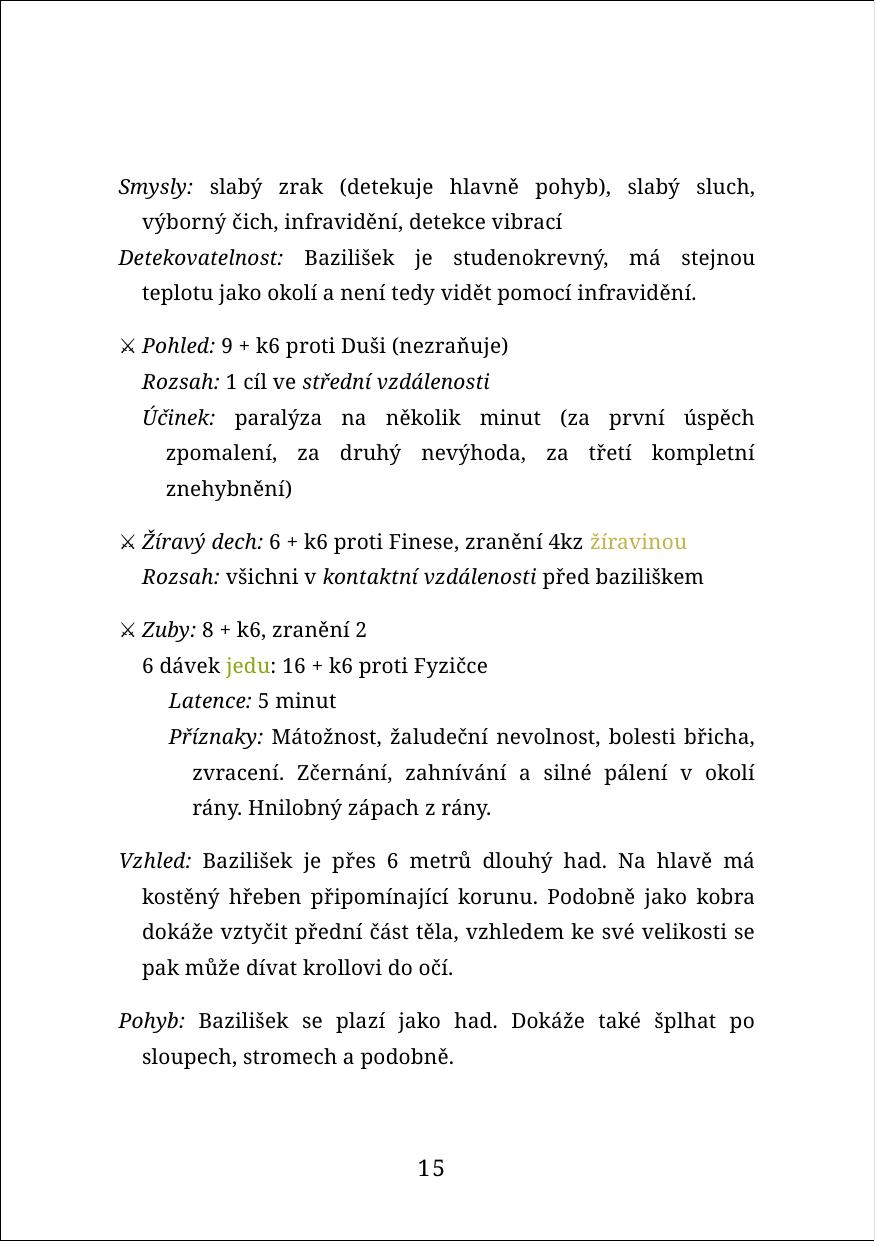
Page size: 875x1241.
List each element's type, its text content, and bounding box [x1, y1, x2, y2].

text Účinek: paralýza na několik minut (za první úspěch zpomalení, za druhý nevýhoda, za třetí kompletní znehybnění) [142, 403, 756, 502]
text Vzhled: Bazilišek je přes 6 metrů dlouhý had. Na hlavě má kostěný hřeben připomínající korunu. Podobně jako kobra dokáže vztyčit přední část těla, vzhledem ke své velikosti se pak může dívat krollovi do očí. [118, 846, 756, 981]
text ⚔ Žíravý dech: 6 + k6 proti Finese, zranění 4kz žíravinou [118, 527, 756, 555]
text Latence: 5 minut [168, 687, 756, 715]
text Příznaky: Mátožnost, žaludeční nevolnost, bolesti břicha, zvracení. Zčernání, zahnívání a silné pálení v okolí rány. Hnilobný zápach z rány. [168, 722, 756, 822]
text Rozsah: 1 cíl ve střední vzdálenosti [142, 367, 756, 396]
text ⚔ Pohled: 9 + k6 proti Duši (nezraňuje) [118, 332, 756, 360]
text Detekovatelnost: Bazilišek je studenokrevný, má stejnou teplotu jako okolí a není tedy vidět pomocí infravidění. [118, 243, 756, 307]
text Pohyb: Bazilišek se plazí jako had. Dokáže také šplhat po sloupech, stromech a podobně. [118, 1006, 756, 1070]
text Rozsah: všichni v kontaktní vzdálenosti před baziliškem [142, 562, 756, 591]
text ⚔ Zuby: 8 + k6, zranění 2 [118, 616, 756, 644]
text Smysly: slabý zrak (detekuje hlavně pohyb), slabý sluch, výborný čich, infravidění, detekce vibrací [118, 172, 756, 236]
text 6 dávek jedu: 16 + k6 proti Fyzičce [142, 651, 756, 679]
